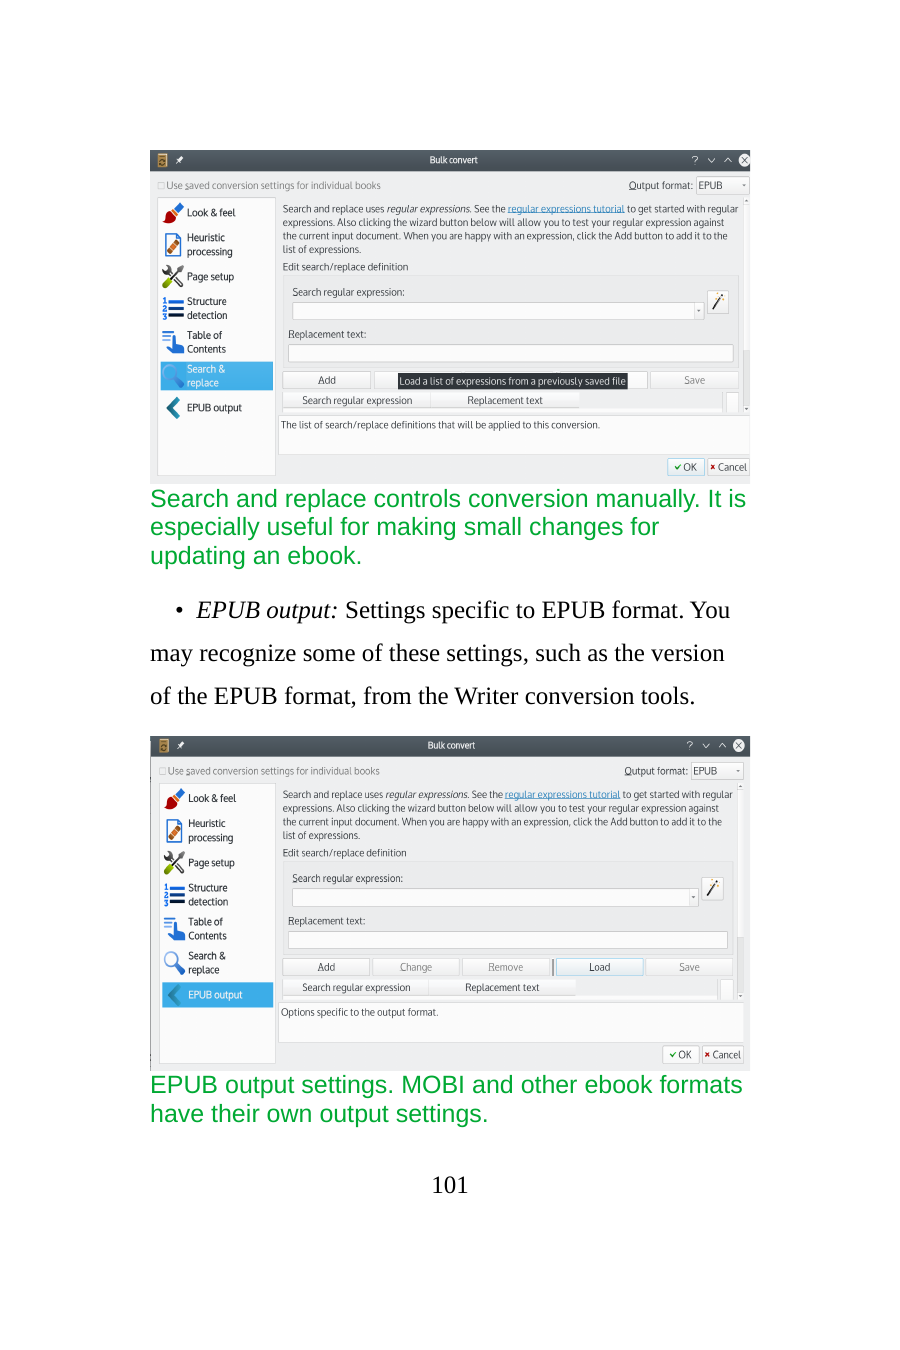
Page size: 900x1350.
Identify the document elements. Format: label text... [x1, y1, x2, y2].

text • EPUB output: Settings specific to EPUB format. You may recognize some of these settings, such as the version of the EPUB format, from the Writer conversion tools. [150, 595, 750, 710]
picture [150, 150, 750, 484]
picture [150, 736, 750, 1071]
text Search and replace controls conversion manually. It is especially useful for making small changes for updating an ebook. [150, 484, 750, 570]
text EPUB output settings. MOBI and other ebook formats have their own output settings. [150, 1071, 750, 1128]
